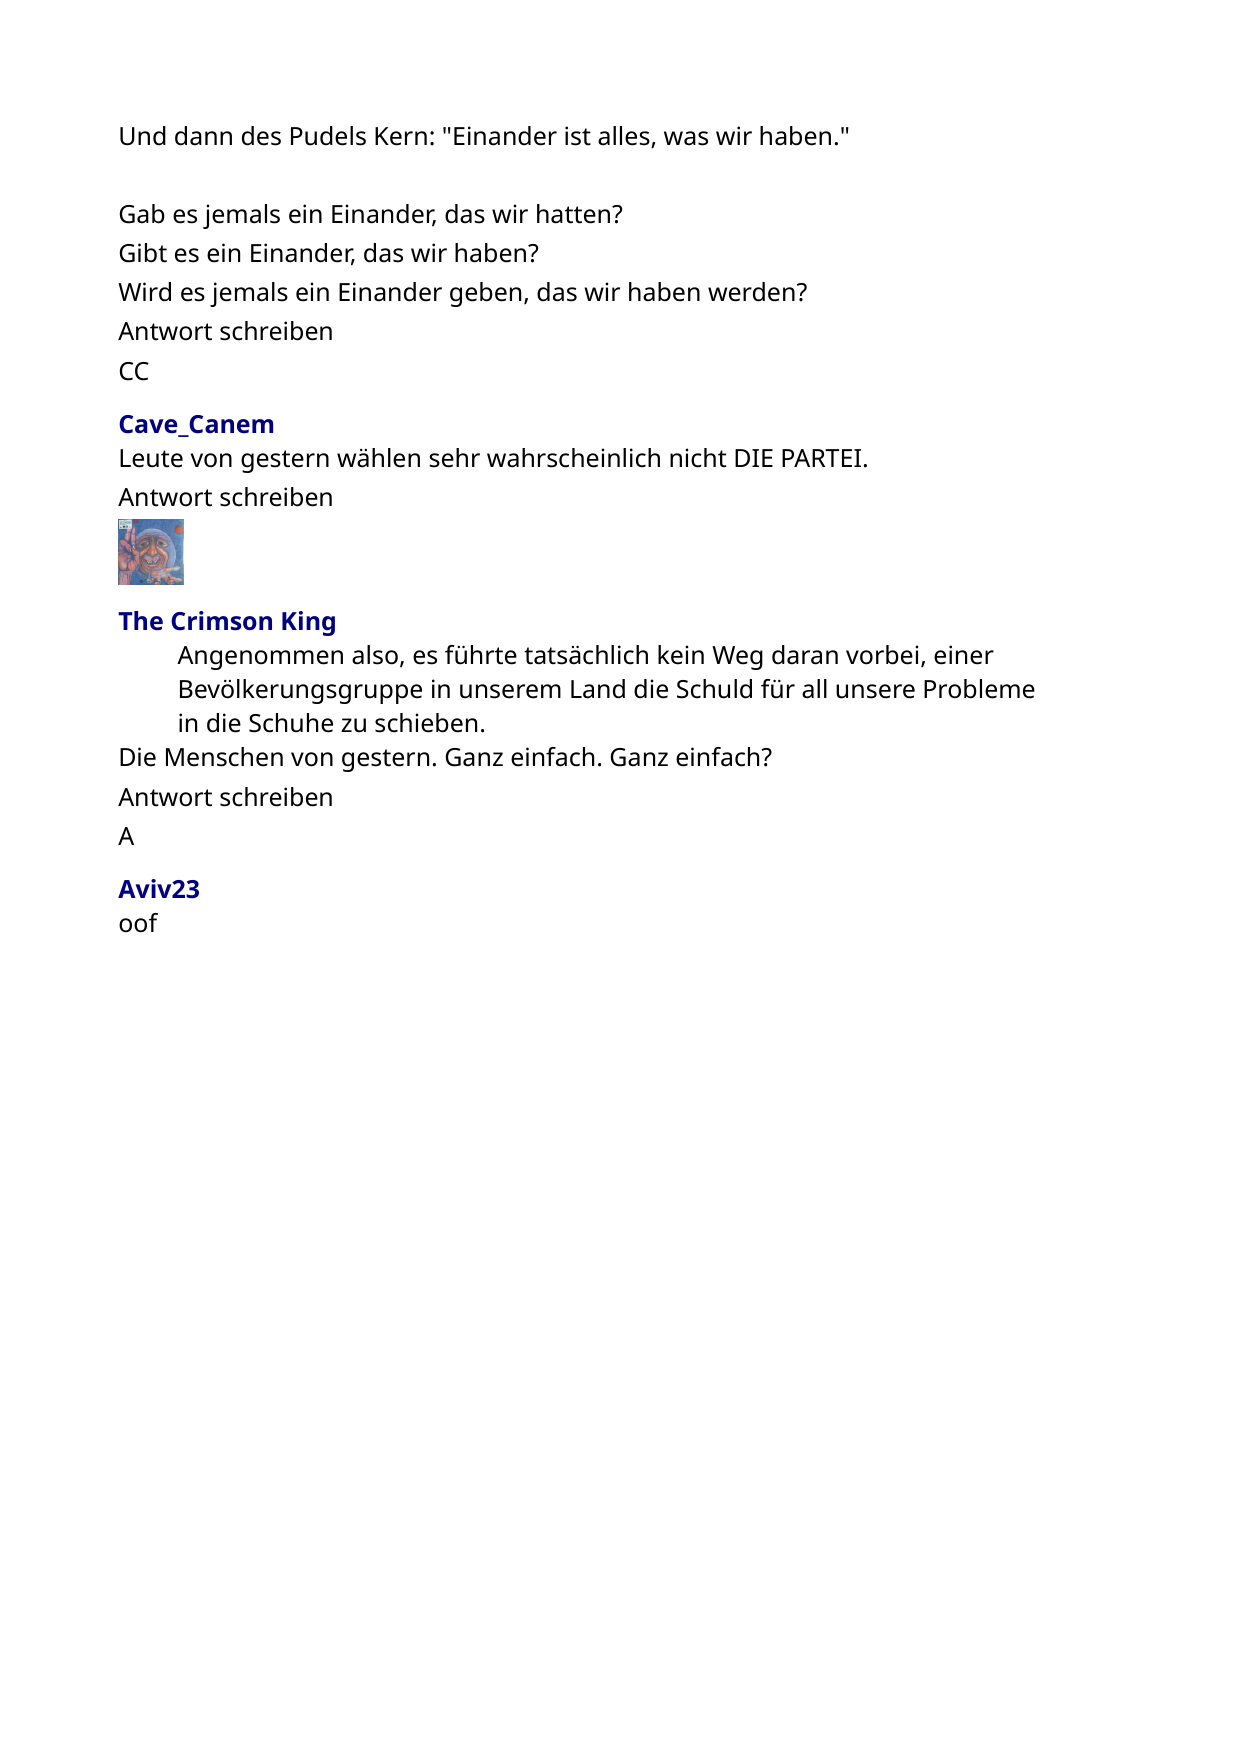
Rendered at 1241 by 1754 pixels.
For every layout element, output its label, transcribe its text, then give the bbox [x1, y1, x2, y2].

text Und dann des Pudels Kern: "Einander ist alles, was wir haben." Gab es jemals ein Einander, das wir hatten? Gibt es ein Einander, das wir haben? Wird es jemals ein Einander geben, das wir haben werden? [118, 118, 1122, 309]
text Antwort schreiben [118, 480, 1122, 514]
text Leute von gestern wählen sehr wahrscheinlich nicht DIE PARTEI. [118, 441, 1122, 475]
subtitle The Crimson King [118, 604, 1122, 638]
picture [118, 519, 184, 585]
text Antwort schreiben [118, 314, 1122, 348]
text Angenommen also, es führte tatsächlich kein Weg daran vorbei, einer Bevölkerungsgruppe in unserem Land die Schuld für all unsere Probleme in die Schuhe zu schieben. [177, 638, 1063, 740]
text A [118, 818, 1122, 852]
text Antwort schreiben [118, 779, 1122, 813]
text Die Menschen von gestern. Ganz einfach. Ganz einfach? [118, 740, 1122, 774]
subtitle Aviv23 [118, 872, 1122, 906]
subtitle Cave_Canem [118, 407, 1122, 441]
text CC [118, 353, 1122, 387]
text oof [118, 906, 1122, 940]
